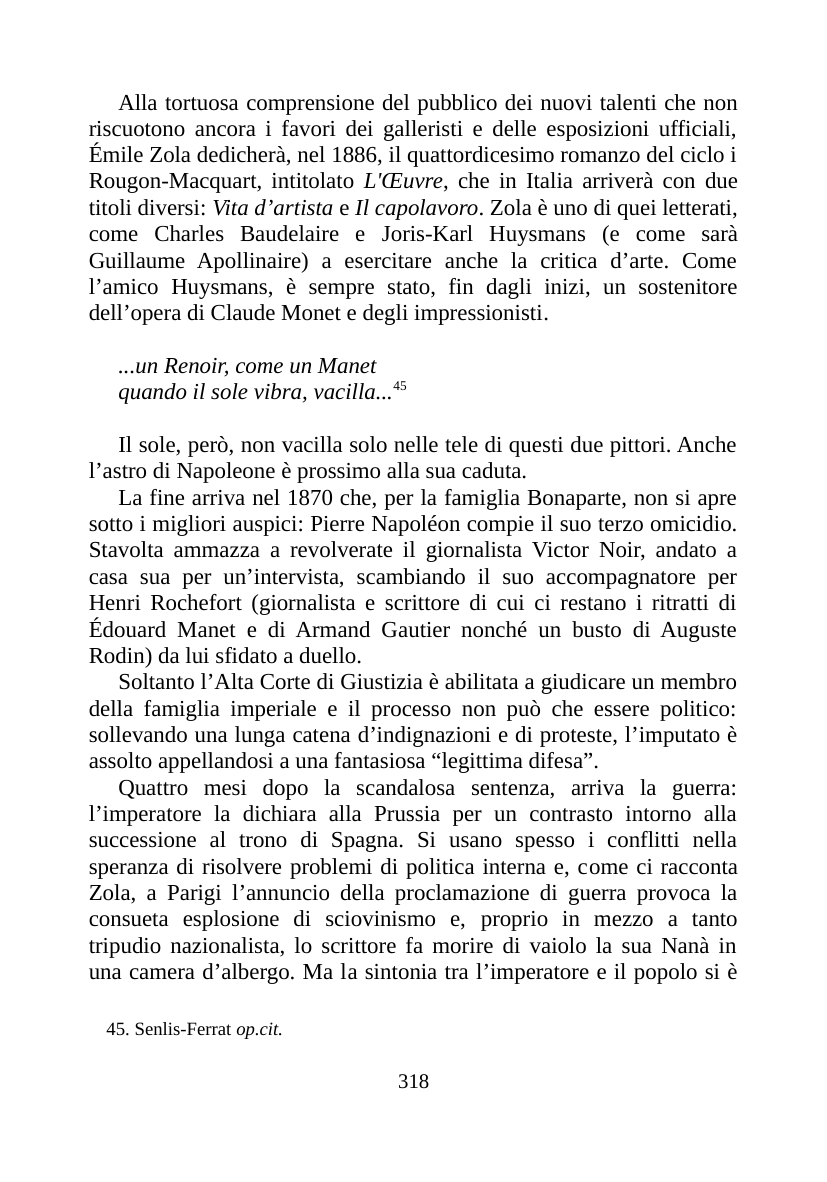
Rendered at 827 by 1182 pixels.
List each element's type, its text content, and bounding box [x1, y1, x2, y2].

text ...un Renoir, come un Manet [88, 352, 738, 378]
text La fine arriva nel 1870 che, per la famiglia Bonaparte, non si apre sotto i migliori auspici: Pierre Napoléon compie il suo terzo omicidio. Stavolta ammazza a revolverate il giornalista Victor Noir, andato a casa sua per un’intervista, scambiando il suo accompagnatore per Henri Rochefort (giornalista e scrittore di cui ci restano i ritratti di Édouard Manet e di Armand Gautier nonché un busto di Auguste Rodin) da lui sfidato a duello. [88, 484, 738, 668]
text Il sole, però, non vacilla solo nelle tele di questi due pittori. Anche l’astro di Napoleone è prossimo alla sua caduta. [88, 431, 738, 484]
text Soltanto l’Alta Corte di Giustizia è abilitata a giudicare un membro della famiglia imperiale e il processo non può che essere politico: sollevando una lunga catena d’indignazioni e di proteste, l’imputato è assolto appellandosi a una fantasiosa “legittima difesa”. [88, 668, 738, 774]
text Quattro mesi dopo la scandalosa sentenza, arriva la guerra: l’imperatore la dichiara alla Prussia per un contrasto intorno alla successione al trono di Spagna. Si usano spesso i conflitti nella speranza di risolvere problemi di politica interna e, come ci racconta Zola, a Parigi l’annuncio della proclamazione di guerra provoca la consueta esplosione di sciovinismo e, proprio in mezzo a tanto tripudio nazionalista, lo scrittore fa morire di vaiolo la sua Nanà in una camera d’albergo. Ma la sintonia tra l’imperatore e il popolo si è [88, 774, 738, 984]
text Alla tortuosa comprensione del pubblico dei nuovi talenti che non riscuotono ancora i favori dei galleristi e delle esposizioni ufficiali, Émile Zola dedicherà, nel 1886, il quattordicesimo romanzo del ciclo i Rougon-Macquart, intitolato L'Œuvre, che in Italia arriverà con due titoli diversi: Vita d’artista e Il capolavoro. Zola è uno di quei letterati, come Charles Baudelaire e Joris-Karl Huysmans (e come sarà Guillaume Apollinaire) a esercitare anche la critica d’arte. Come l’amico Huysmans, è sempre stato, fin dagli inizi, un sostenitore dell’opera di Claude Monet e degli impressionisti. [88, 88, 738, 326]
text quando il sole vibra, vacilla... [88, 378, 738, 405]
text Senlis-Ferrat op.cit. [88, 1017, 738, 1039]
